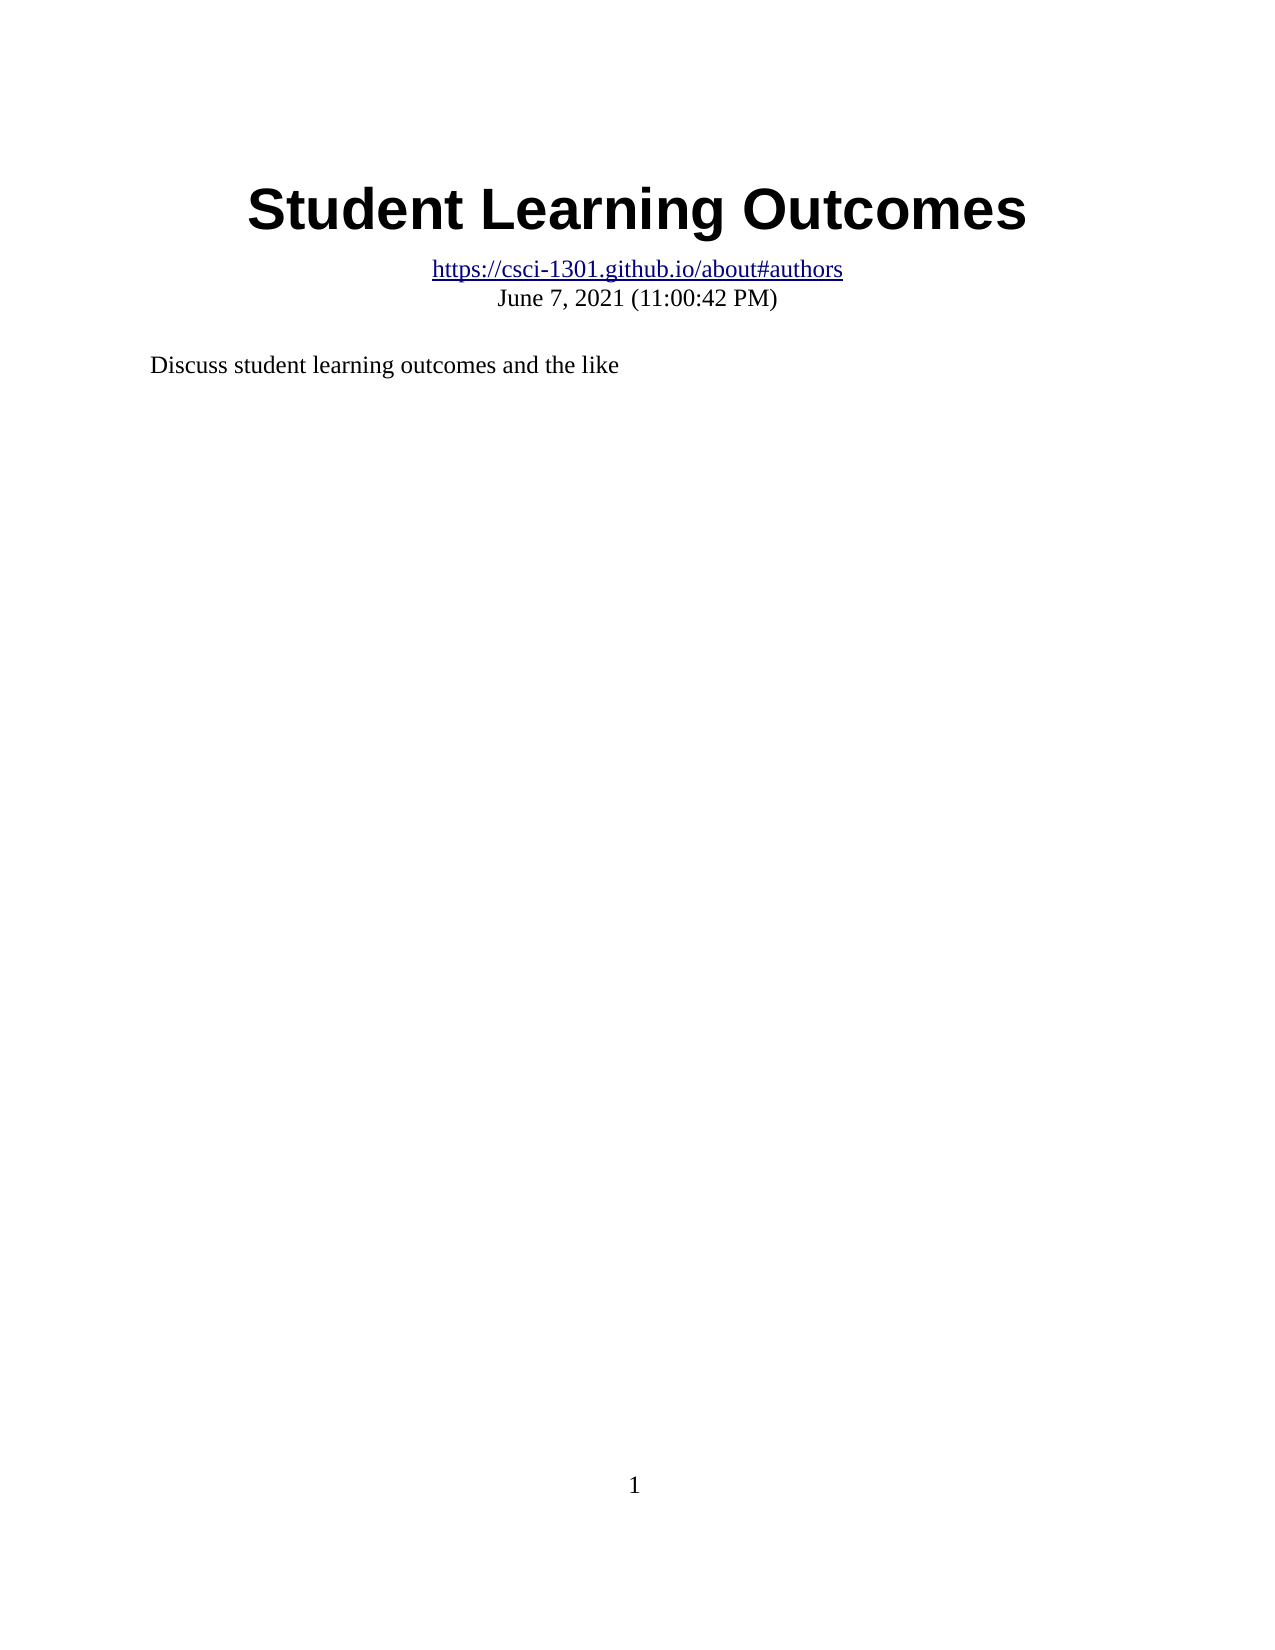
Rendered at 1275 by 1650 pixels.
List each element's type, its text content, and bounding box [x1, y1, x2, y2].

title Student Learning Outcomes [150, 175, 1125, 242]
text https://csci-1301.github.io/about#authors [150, 254, 1125, 283]
text June 7, 2021 (11:00:42 PM) [150, 283, 1125, 312]
text Discuss student learning outcomes and the like [150, 350, 1125, 378]
